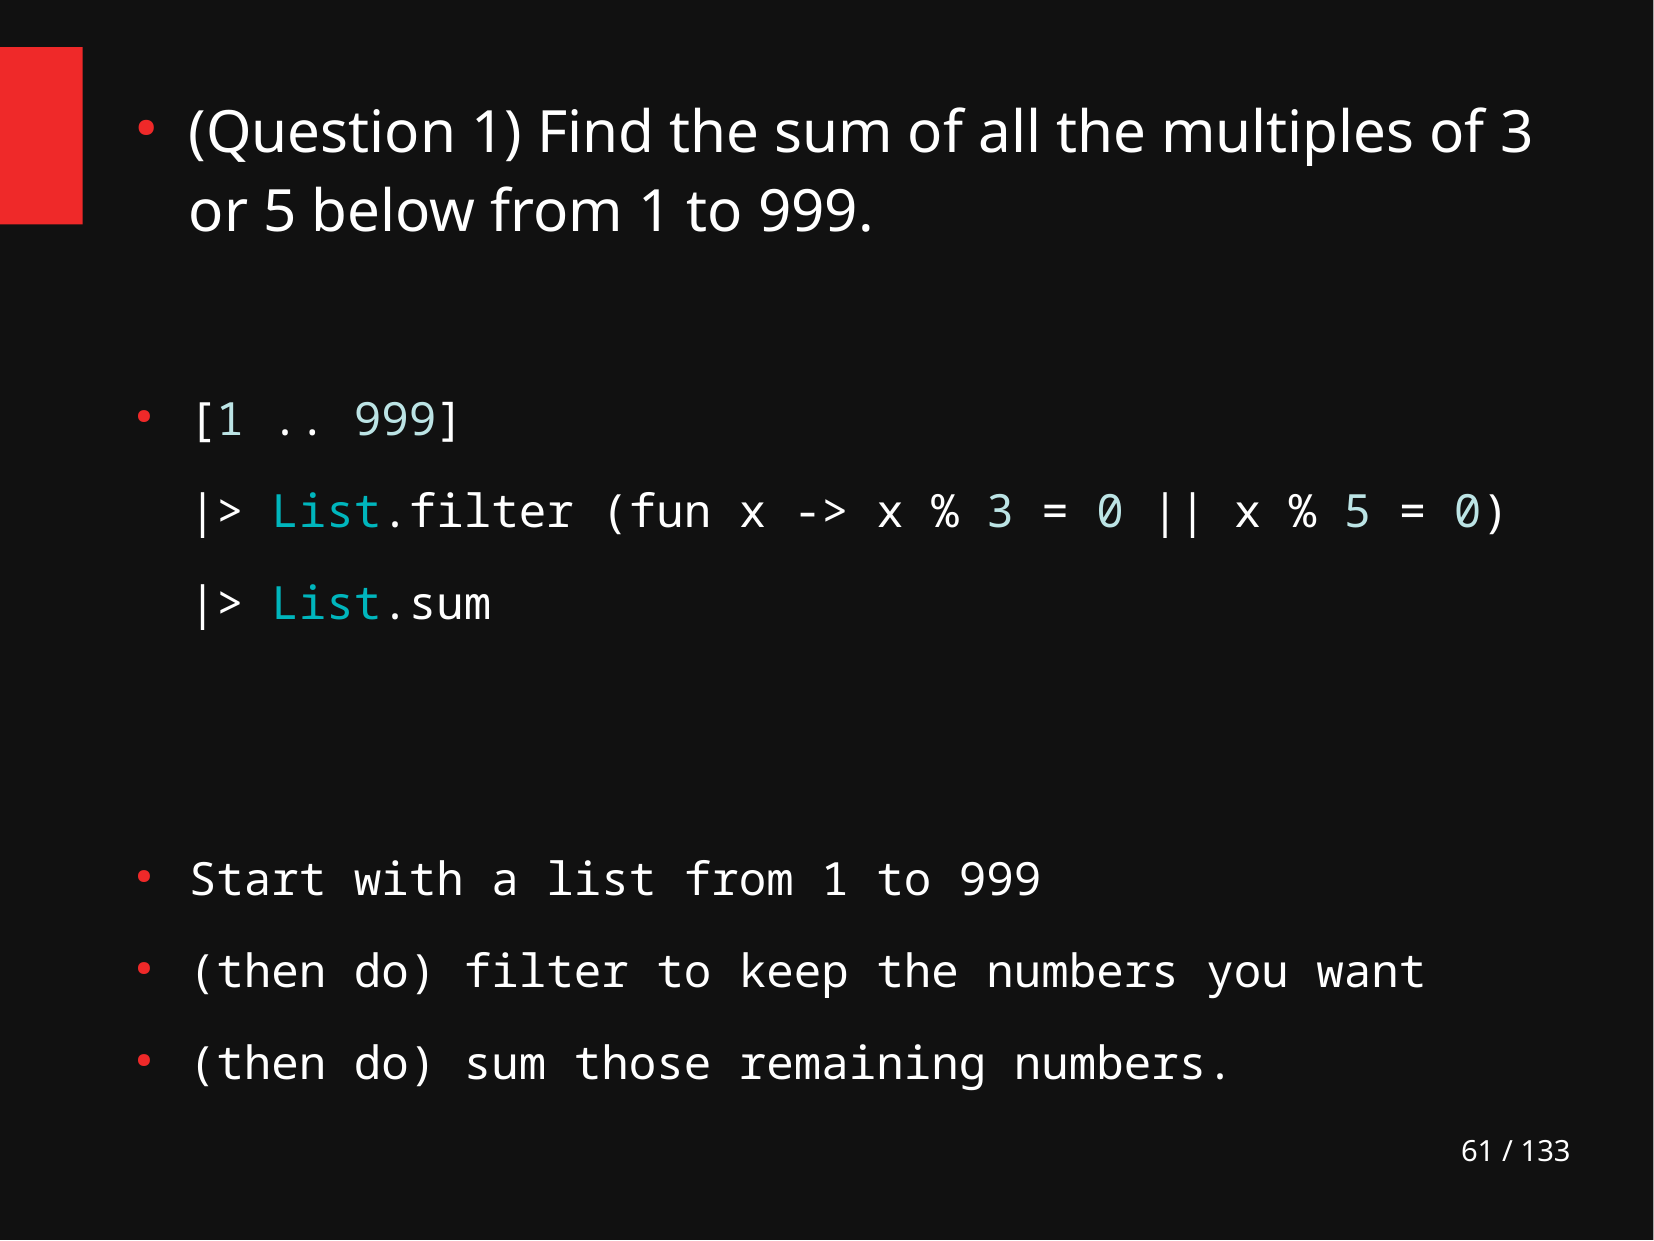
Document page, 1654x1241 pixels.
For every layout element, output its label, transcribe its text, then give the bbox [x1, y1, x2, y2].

list (Question 1) Find the sum of all the multiples of 3 or 5 below from 1 to 999. [1 .. 999] |> List.filter (fun x -> x % 3 = 0 || x % 5 = 0) |> List.sum Start with a list from 1 to 999 (then do) filter to keep the numbers you want (then do) sum those remaining numbers. [118, 90, 1536, 1074]
